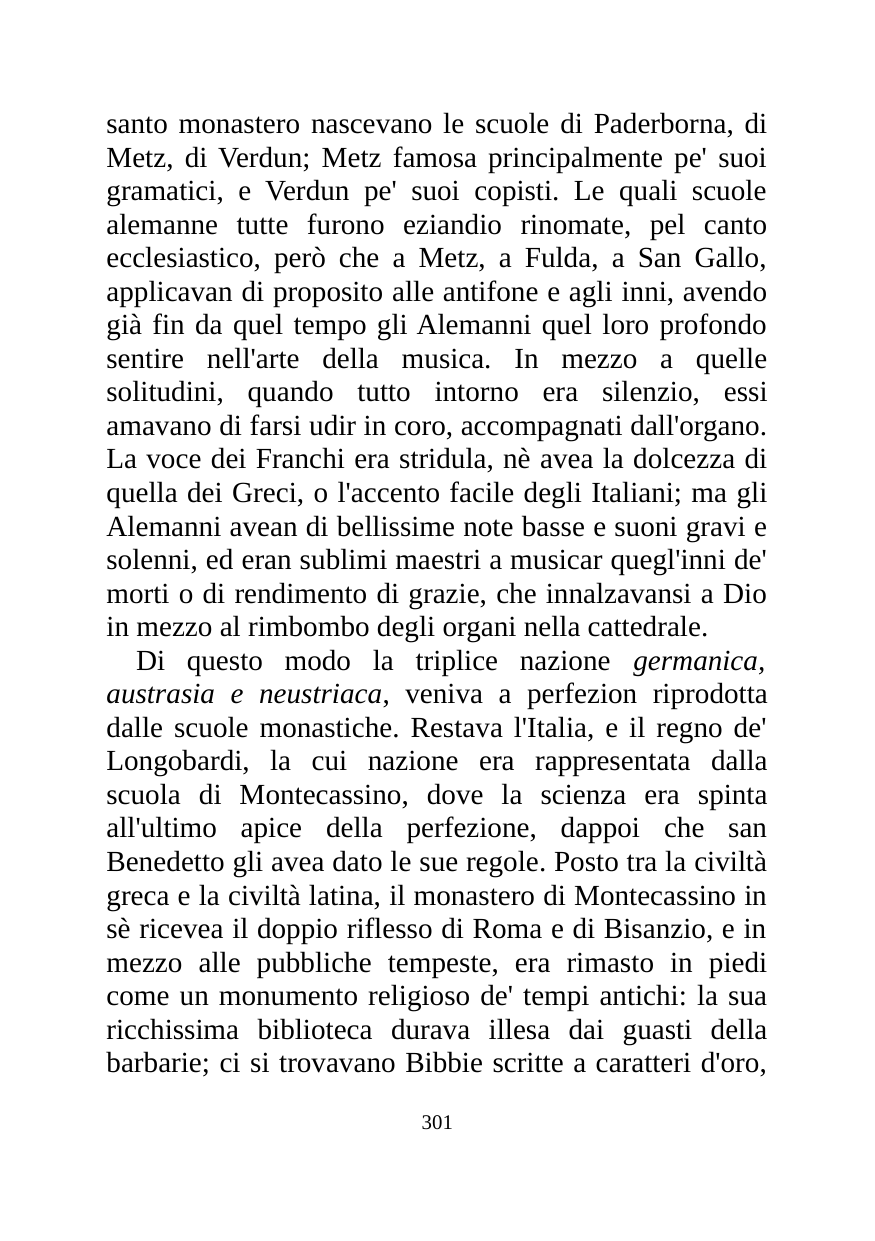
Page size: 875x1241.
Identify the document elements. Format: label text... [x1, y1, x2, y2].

text santo monastero nascevano le scuole di Paderborna, di Metz, di Verdun; Metz famosa principalmente pe' suoi gramatici, e Verdun pe' suoi copisti. Le quali scuole alemanne tutte furono eziandio rinomate, pel canto ecclesiastico, però che a Metz, a Fulda, a San Gallo, applicavan di proposito alle antifone e agli inni, avendo già fin da quel tempo gli Alemanni quel loro profondo sentire nell'arte della musica. In mezzo a quelle solitudini, quando tutto intorno era silenzio, essi amavano di farsi udir in coro, accompagnati dall'organo. La voce dei Franchi era stridula, nè avea la dolcezza di quella dei Greci, o l'accento facile degli Italiani; ma gli Alemanni avean di bellissime note basse e suoni gravi e solenni, ed eran sublimi maestri a musicar quegl'inni de' morti o di rendimento di grazie, che innalzavansi a Dio in mezzo al rimbombo degli organi nella cattedrale. [106, 106, 768, 643]
text Di questo modo la triplice nazione germanica, austrasia e neustriaca, veniva a perfezion riprodotta dalle scuole monastiche. Restava l'Italia, e il regno de' Longobardi, la cui nazione era rappresentata dalla scuola di Montecassino, dove la scienza era spinta all'ultimo apice della perfezione, dappoi che san Benedetto gli avea dato le sue regole. Posto tra la civiltà greca e la civiltà latina, il monastero di Montecassino in sè ricevea il doppio riflesso di Roma e di Bisanzio, e in mezzo alle pubbliche tempeste, era rimasto in piedi come un monumento religioso de' tempi antichi: la sua ricchissima biblioteca durava illesa dai guasti della barbarie; ci si trovavano Bibbie scritte a caratteri d'oro, [106, 643, 768, 1079]
